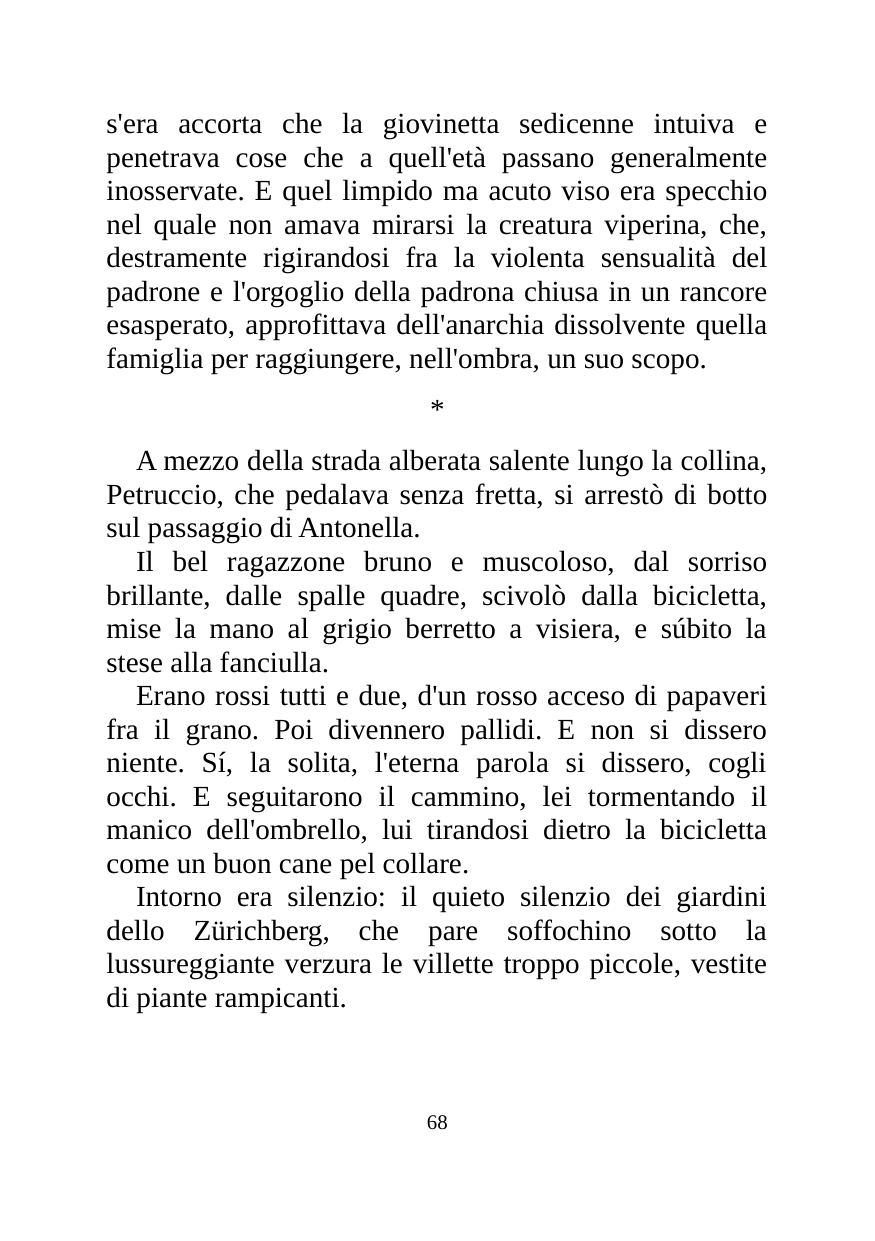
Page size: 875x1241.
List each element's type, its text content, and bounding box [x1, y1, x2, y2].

text * [106, 392, 768, 426]
text Il bel ragazzone bruno e muscoloso, dal sorriso brillante, dalle spalle quadre, scivolò dalla bicicletta, mise la mano al grigio berretto a visiera, e súbito la stese alla fanciulla. [106, 544, 768, 678]
text s'era accorta che la giovinetta sedicenne intuiva e penetrava cose che a quell'età passano generalmente inosservate. E quel limpido ma acuto viso era specchio nel quale non amava mirarsi la creatura viperina, che, destramente rigirandosi fra la violenta sensualità del padrone e l'orgoglio della padrona chiusa in un rancore esasperato, approfittava dell'anarchia dissolvente quella famiglia per raggiungere, nell'ombra, un suo scopo. [106, 106, 768, 374]
text A mezzo della strada alberata salente lungo la collina, Petruccio, che pedalava senza fretta, si arrestò di botto sul passaggio di Antonella. [106, 443, 768, 544]
text Erano rossi tutti e due, d'un rosso acceso di papaveri fra il grano. Poi divennero pallidi. E non si dissero niente. Sí, la solita, l'eterna parola si dissero, cogli occhi. E seguitarono il cammino, lei tormentando il manico dell'ombrello, lui tirandosi dietro la bicicletta come un buon cane pel collare. [106, 678, 768, 879]
text Intorno era silenzio: il quieto silenzio dei giardini dello Zürichberg, che pare soffochino sotto la lussureggiante verzura le villette troppo piccole, vestite di piante rampicanti. [106, 879, 768, 1014]
